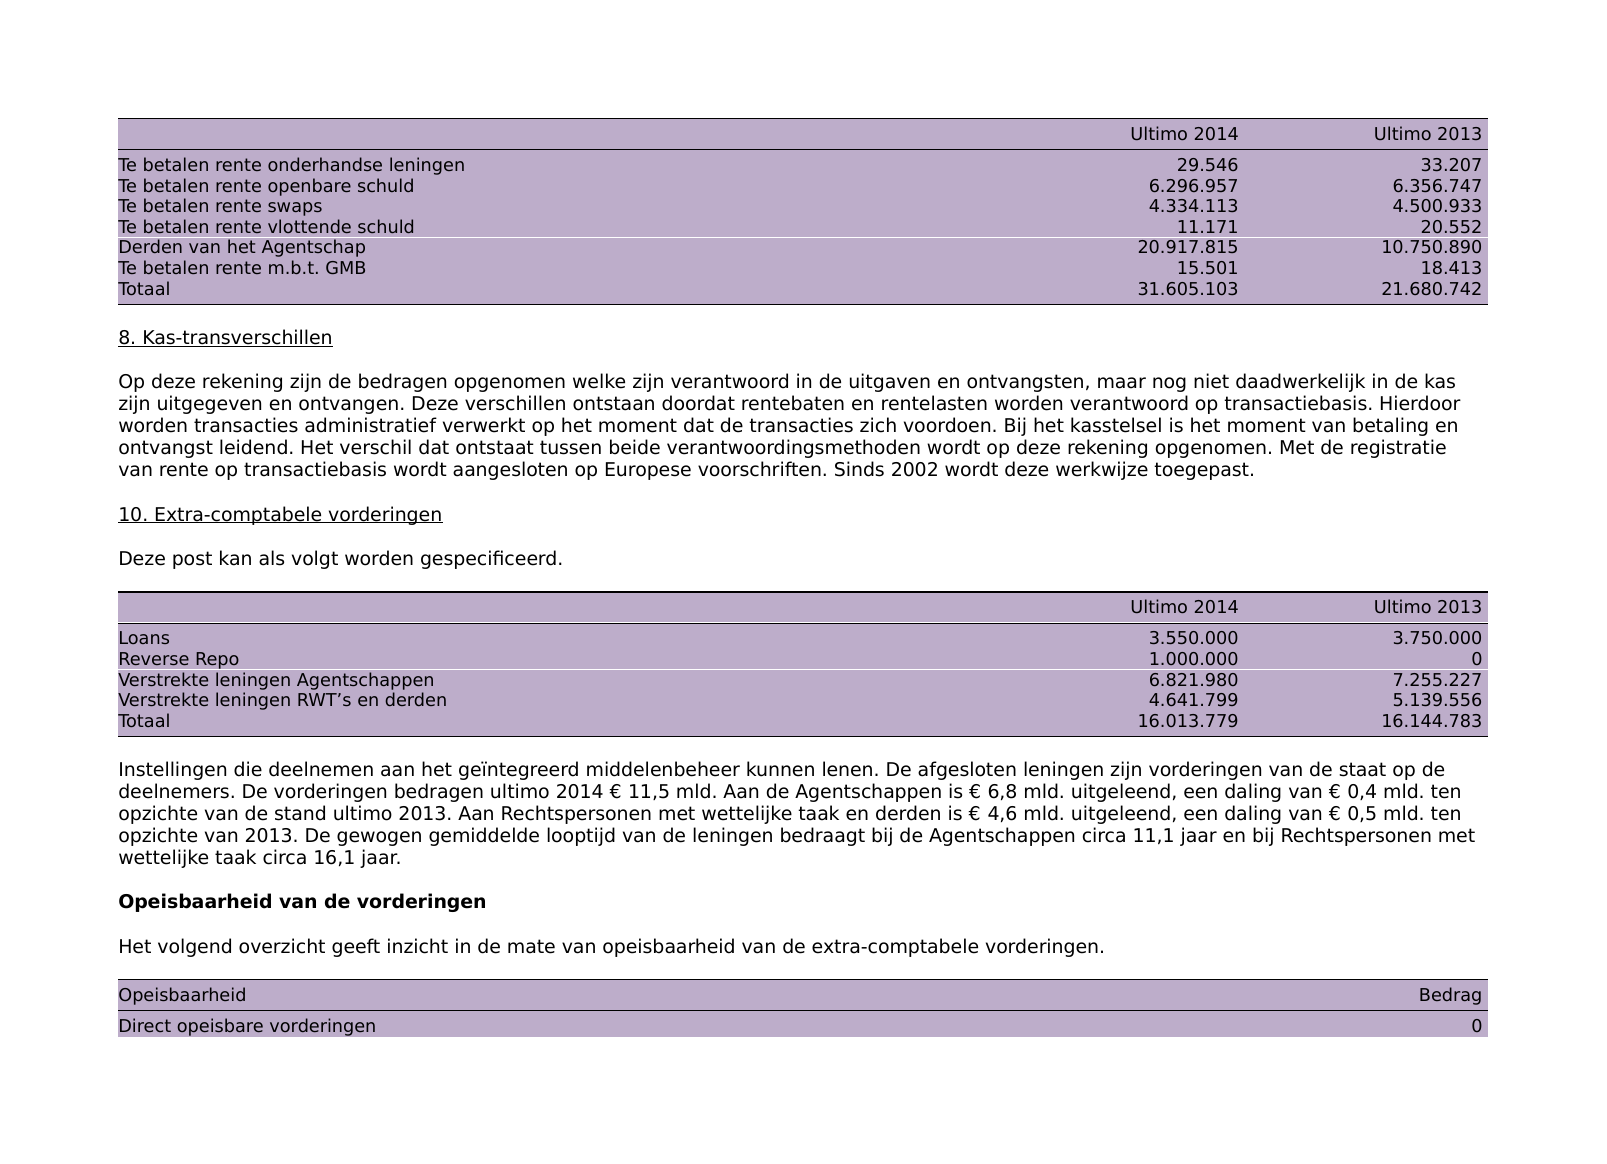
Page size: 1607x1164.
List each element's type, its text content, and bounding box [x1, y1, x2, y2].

table_cell 20.552 [1245, 217, 1488, 237]
table_cell 3.750.000 [1245, 624, 1488, 649]
table_cell Direct opeisbare vorderingen [118, 1011, 1244, 1037]
table_cell Verstrekte leningen Agentschappen [118, 670, 1001, 690]
table_header [118, 119, 1001, 149]
table_cell 10.750.890 [1245, 238, 1488, 258]
table_cell Reverse Repo [118, 649, 1001, 669]
text Op deze rekening zijn de bedragen opgenomen welke zijn verantwoord in de uitgaven en ontvangsten, maar nog niet daadwerkelijk in de kas zijn uitgegeven en ontvangen. Deze verschillen ontstaan doordat rentebaten en rentelasten worden verantwoord op transactiebasis. Hierdoor worden transacties administratief verwerkt op het moment dat de transacties zich voordoen. Bij het kasstelsel is het moment van betaling en ontvangst leidend. Het verschil dat ontstaat tussen beide verantwoordingsmethoden wordt op deze rekening opgenomen. Met de registratie van rente op transactiebasis wordt aangesloten op Europese voorschriften. Sinds 2002 wordt deze werkwijze toegepast. [118, 371, 1488, 481]
table_header Bedrag [1245, 980, 1488, 1010]
table_header Ultimo 2013 [1245, 119, 1488, 149]
table_cell 1.000.000 [1001, 649, 1244, 669]
table_cell 7.255.227 [1245, 670, 1488, 690]
table_cell 16.144.783 [1245, 711, 1488, 736]
table_cell 6.296.957 [1001, 176, 1244, 196]
table_cell 15.501 [1001, 258, 1244, 279]
table_cell Loans [118, 624, 1001, 649]
table_header [118, 593, 1001, 622]
table_cell 3.550.000 [1001, 624, 1244, 649]
table_header Ultimo 2014 [1001, 593, 1244, 622]
subtitle 8. Kas-transverschillen [118, 327, 1488, 349]
table_cell 11.171 [1001, 217, 1244, 237]
table_cell Te betalen rente onderhandse leningen [118, 150, 1001, 176]
table_cell Totaal [118, 711, 1001, 736]
table_cell 18.413 [1245, 258, 1488, 279]
table_cell 21.680.742 [1245, 279, 1488, 304]
table_header Ultimo 2013 [1245, 593, 1488, 622]
table_cell 5.139.556 [1245, 690, 1488, 711]
table_header Opeisbaarheid [118, 980, 1244, 1010]
table_cell 4.334.113 [1001, 196, 1244, 217]
table_cell Verstrekte leningen RWT’s en derden [118, 690, 1001, 711]
table_cell 29.546 [1001, 150, 1244, 176]
table_cell 33.207 [1245, 150, 1488, 176]
text Instellingen die deelnemen aan het geïntegreerd middelenbeheer kunnen lenen. De afgesloten leningen zijn vorderingen van de staat op de deelnemers. De vorderingen bedragen ultimo 2014 € 11,5 mld. Aan de Agentschappen is € 6,8 mld. uitgeleend, een daling van € 0,4 mld. ten opzichte van de stand ultimo 2013. Aan Rechtspersonen met wettelijke taak en derden is € 4,6 mld. uitgeleend, een daling van € 0,5 mld. ten opzichte van 2013. De gewogen gemiddelde looptijd van de leningen bedraagt bij de Agentschappen circa 11,1 jaar en bij Rechtspersonen met wettelijke taak circa 16,1 jaar. [118, 759, 1488, 869]
table_cell Te betalen rente m.b.t. GMB [118, 258, 1001, 279]
table_cell Te betalen rente vlottende schuld [118, 217, 1001, 237]
table_cell Totaal [118, 279, 1001, 304]
table_header Ultimo 2014 [1001, 119, 1244, 149]
table_cell 31.605.103 [1001, 279, 1244, 304]
table_cell 20.917.815 [1001, 238, 1244, 258]
table_cell 16.013.779 [1001, 711, 1244, 736]
table_cell Te betalen rente openbare schuld [118, 176, 1001, 196]
subtitle Opeisbaarheid van de vorderingen [118, 891, 1488, 913]
table_cell 6.356.747 [1245, 176, 1488, 196]
table_cell 0 [1245, 1011, 1488, 1037]
table_cell 4.500.933 [1245, 196, 1488, 217]
subtitle 10. Extra-comptabele vorderingen [118, 503, 1488, 525]
table_cell Te betalen rente swaps [118, 196, 1001, 217]
text Deze post kan als volgt worden gespecificeerd. [118, 548, 1488, 569]
table_cell 6.821.980 [1001, 670, 1244, 690]
table_cell 4.641.799 [1001, 690, 1244, 711]
table_cell 0 [1245, 649, 1488, 669]
table_cell Derden van het Agentschap [118, 238, 1001, 258]
text Het volgend overzicht geeft inzicht in de mate van opeisbaarheid van de extra-comptabele vorderingen. [118, 936, 1488, 957]
